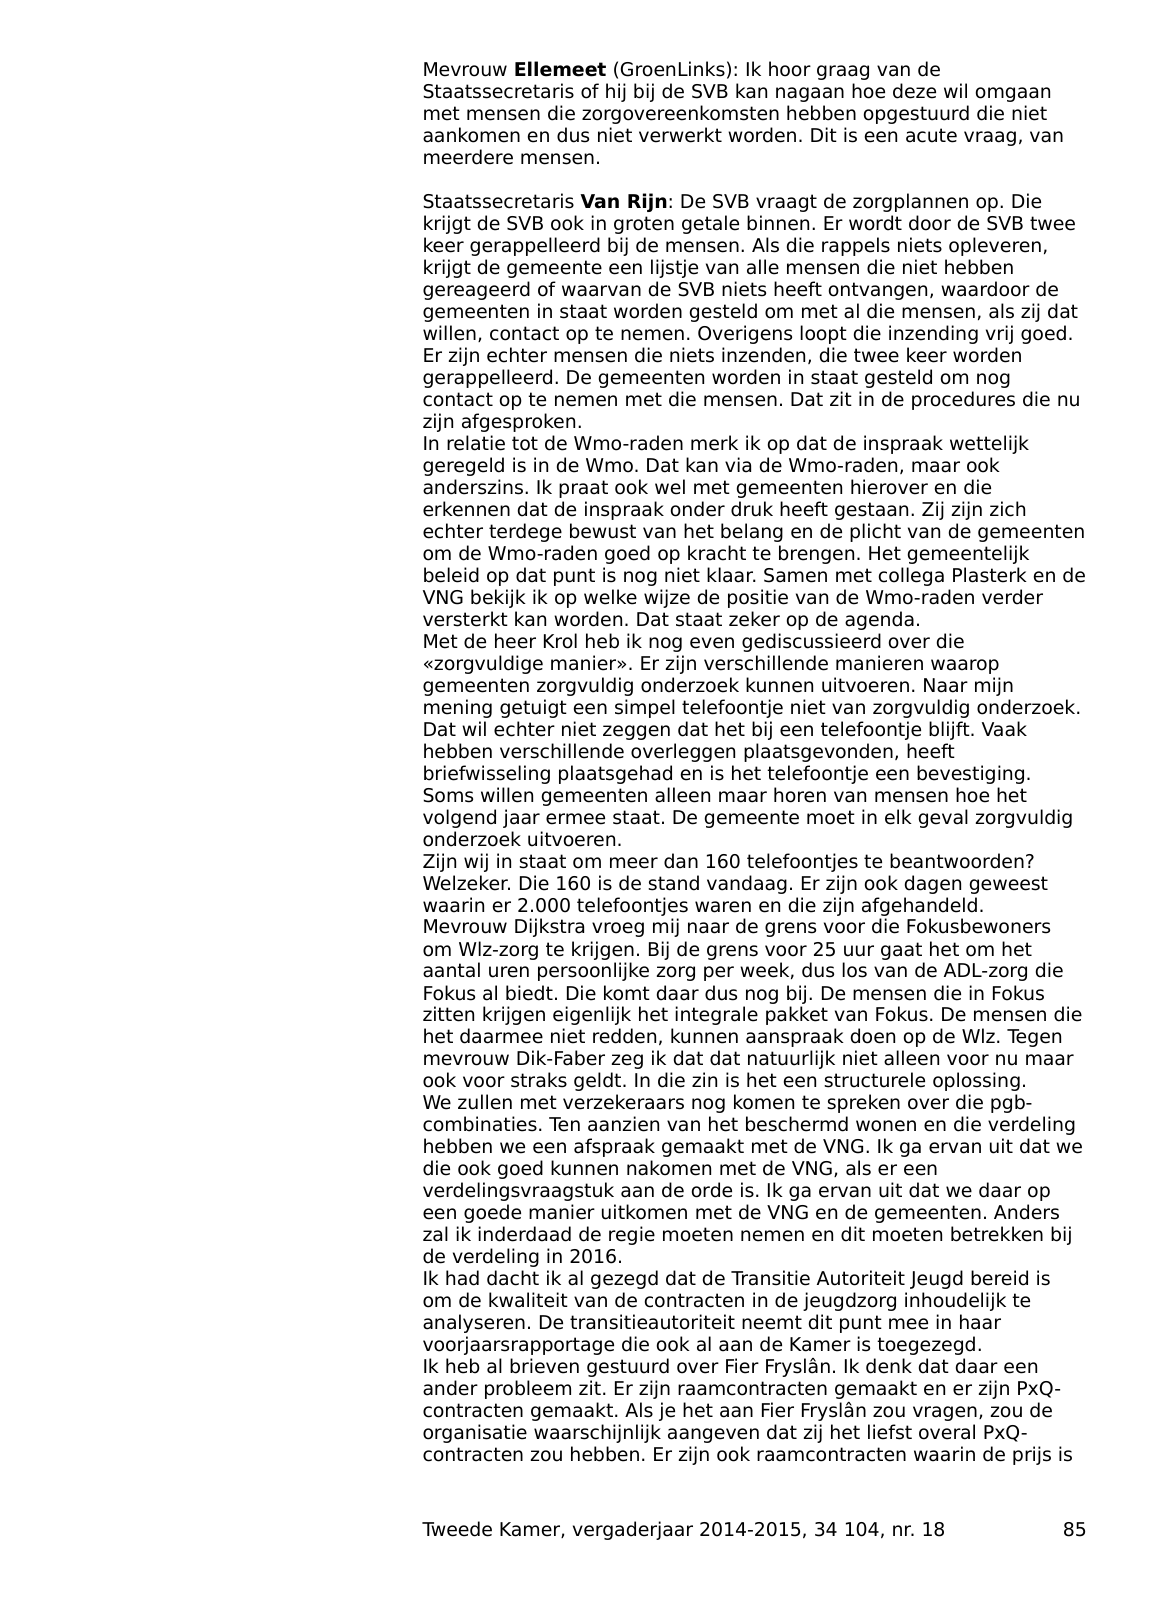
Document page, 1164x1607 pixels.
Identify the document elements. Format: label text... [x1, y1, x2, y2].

text Staatssecretaris Van Rijn: De SVB vraagt de zorgplannen op. Die krijgt de SVB ook in groten getale binnen. Er wordt door de SVB twee keer gerappelleerd bij de mensen. Als die rappels niets opleveren, krijgt de gemeente een lijstje van alle mensen die niet hebben gereageerd of waarvan de SVB niets heeft ontvangen, waardoor de gemeenten in staat worden gesteld om met al die mensen, als zij dat willen, contact op te nemen. Overigens loopt die inzending vrij goed. Er zijn echter mensen die niets inzenden, die twee keer worden gerappelleerd. De gemeenten worden in staat gesteld om nog contact op te nemen met die mensen. Dat zit in de procedures die nu zijn afgesproken. [422, 191, 1087, 433]
text Mevrouw Dijkstra vroeg mij naar de grens voor die Fokusbewoners om Wlz-zorg te krijgen. Bij de grens voor 25 uur gaat het om het aantal uren persoonlijke zorg per week, dus los van de ADL-zorg die Fokus al biedt. Die komt daar dus nog bij. De mensen die in Fokus zitten krijgen eigenlijk het integrale pakket van Fokus. De mensen die het daarmee niet redden, kunnen aanspraak doen op de Wlz. Tegen mevrouw Dik-Faber zeg ik dat dat natuurlijk niet alleen voor nu maar ook voor straks geldt. In die zin is het een structurele oplossing. [422, 916, 1087, 1092]
text We zullen met verzekeraars nog komen te spreken over die pgb-combinaties. Ten aanzien van het beschermd wonen en die verdeling hebben we een afspraak gemaakt met de VNG. Ik ga ervan uit dat we die ook goed kunnen nakomen met de VNG, als er een verdelingsvraagstuk aan de orde is. Ik ga ervan uit dat we daar op een goede manier uitkomen met de VNG en de gemeenten. Anders zal ik inderdaad de regie moeten nemen en dit moeten betrekken bij de verdeling in 2016. [422, 1092, 1087, 1268]
text Ik heb al brieven gestuurd over Fier Fryslân. Ik denk dat daar een ander probleem zit. Er zijn raamcontracten gemaakt en er zijn PxQ-contracten gemaakt. Als je het aan Fier Fryslân zou vragen, zou de organisatie waarschijnlijk aangeven dat zij het liefst overal PxQ-contracten zou hebben. Er zijn ook raamcontracten waarin de prijs is [422, 1356, 1087, 1466]
text Ik had dacht ik al gezegd dat de Transitie Autoriteit Jeugd bereid is om de kwaliteit van de contracten in de jeugdzorg inhoudelijk te analyseren. De transitieautoriteit neemt dit punt mee in haar voorjaarsrapportage die ook al aan de Kamer is toegezegd. [422, 1268, 1087, 1356]
text In relatie tot de Wmo-raden merk ik op dat de inspraak wettelijk geregeld is in de Wmo. Dat kan via de Wmo-raden, maar ook anderszins. Ik praat ook wel met gemeenten hierover en die erkennen dat de inspraak onder druk heeft gestaan. Zij zijn zich echter terdege bewust van het belang en de plicht van de gemeenten om de Wmo-raden goed op kracht te brengen. Het gemeentelijk beleid op dat punt is nog niet klaar. Samen met collega Plasterk en de VNG bekijk ik op welke wijze de positie van de Wmo-raden verder versterkt kan worden. Dat staat zeker op de agenda. [422, 433, 1087, 631]
text Zijn wij in staat om meer dan 160 telefoontjes te beantwoorden? Welzeker. Die 160 is de stand vandaag. Er zijn ook dagen geweest waarin er 2.000 telefoontjes waren en die zijn afgehandeld. [422, 851, 1087, 916]
text Met de heer Krol heb ik nog even gediscussieerd over die «zorgvuldige manier». Er zijn verschillende manieren waarop gemeenten zorgvuldig onderzoek kunnen uitvoeren. Naar mijn mening getuigt een simpel telefoontje niet van zorgvuldig onderzoek. Dat wil echter niet zeggen dat het bij een telefoontje blijft. Vaak hebben verschillende overleggen plaatsgevonden, heeft briefwisseling plaatsgehad en is het telefoontje een bevestiging. Soms willen gemeenten alleen maar horen van mensen hoe het volgend jaar ermee staat. De gemeente moet in elk geval zorgvuldig onderzoek uitvoeren. [422, 631, 1087, 851]
text Mevrouw Ellemeet (GroenLinks): Ik hoor graag van de Staatssecretaris of hij bij de SVB kan nagaan hoe deze wil omgaan met mensen die zorgovereenkomsten hebben opgestuurd die niet aankomen en dus niet verwerkt worden. Dit is een acute vraag, van meerdere mensen. [422, 59, 1087, 169]
